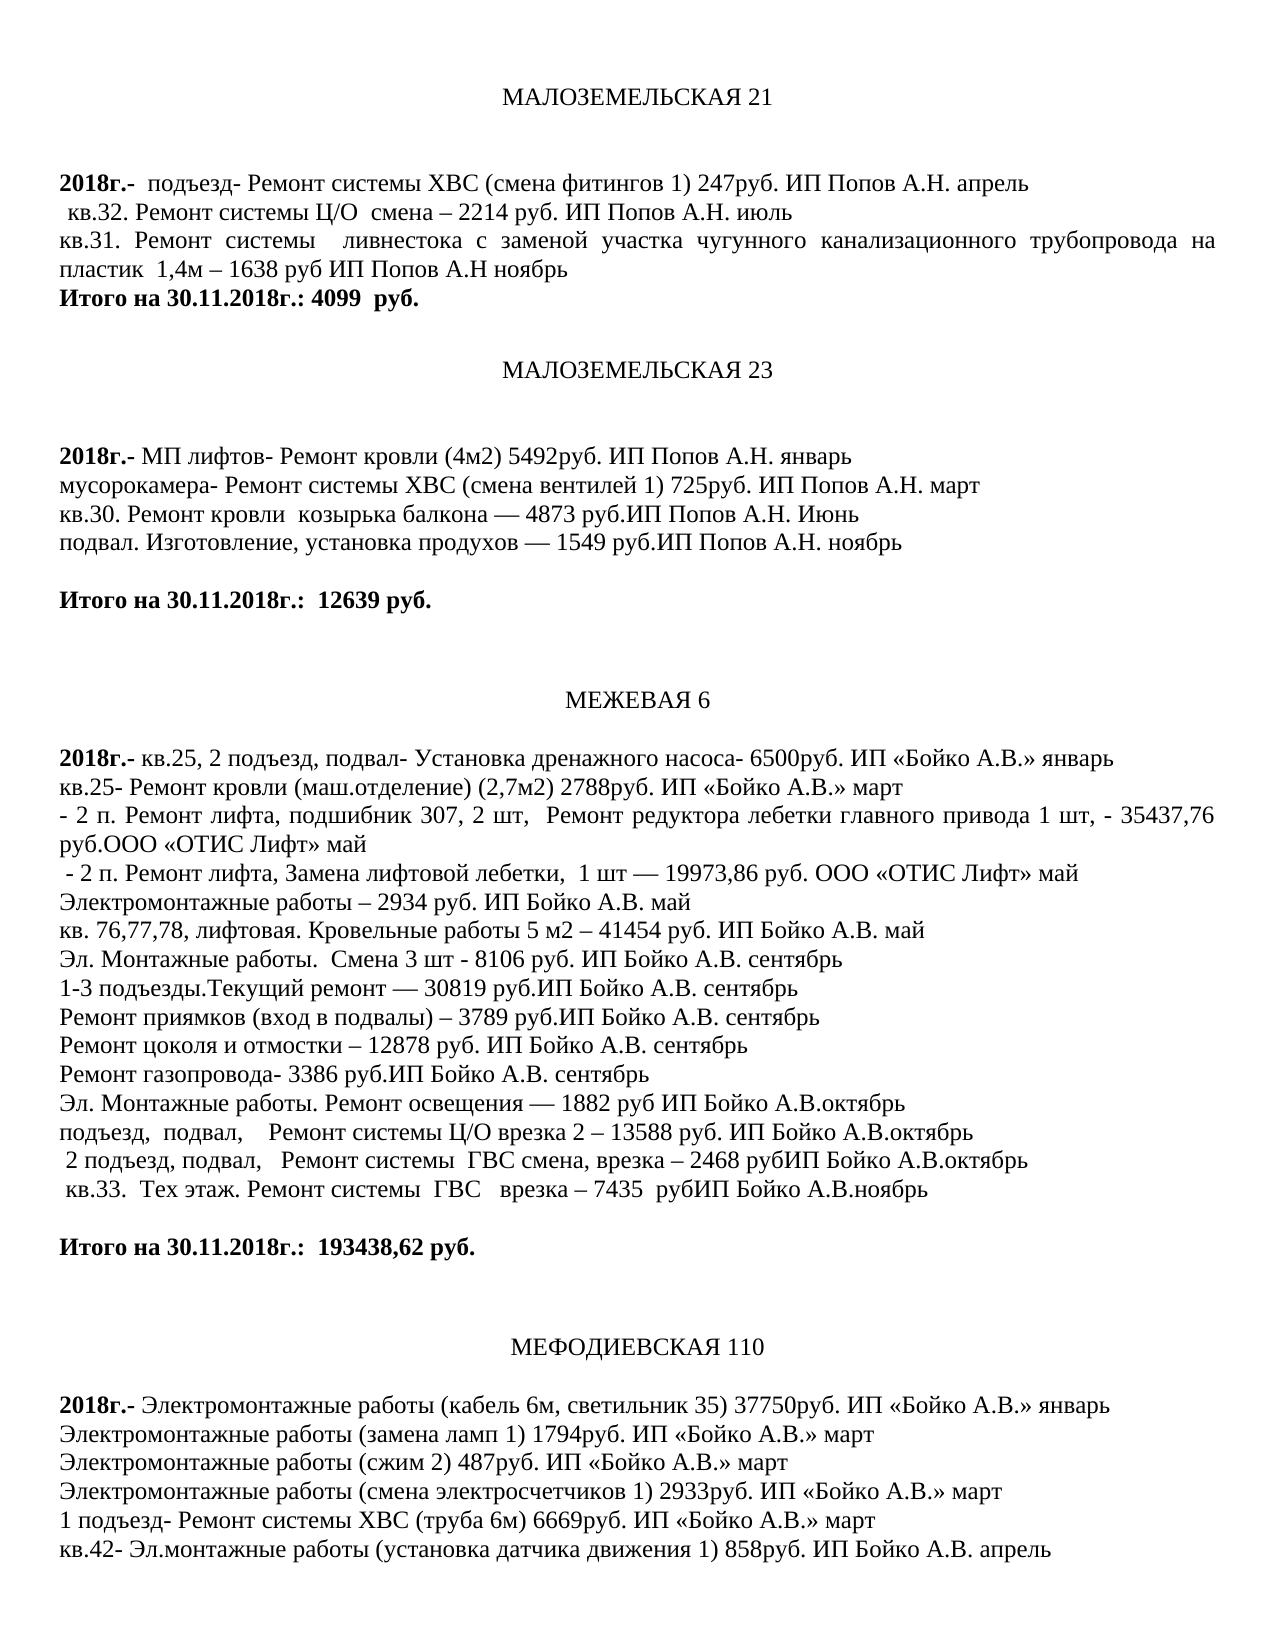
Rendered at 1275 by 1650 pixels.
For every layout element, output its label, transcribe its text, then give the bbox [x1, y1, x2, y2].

text мусорокамера- Ремонт системы ХВС (смена вентилей 1) 725руб. ИП Попов А.Н. март [59, 470, 1216, 499]
text - 2 п. Ремонт лифта, подшибник 307, 2 шт, Ремонт редуктора лебетки главного привода 1 шт, - 35437,76 руб.ООО «ОТИС Лифт» май [59, 801, 1216, 858]
text МЕЖЕВАЯ 6 [59, 686, 1216, 714]
text кв.31. Ремонт системы ливнестока с заменой участка чугунного канализационного трубопровода на пластик 1,4м – 1638 руб ИП Попов А.Н ноябрь [59, 226, 1216, 283]
text кв. 76,77,78, лифтовая. Кровельные работы 5 м2 – 41454 руб. ИП Бойко А.В. май [59, 916, 1216, 944]
text Ремонт газопровода- 3386 руб.ИП Бойко А.В. сентябрь [59, 1059, 1216, 1088]
text Ремонт цоколя и отмостки – 12878 руб. ИП Бойко А.В. сентябрь [59, 1031, 1216, 1059]
text кв.30. Ремонт кровли козырька балкона — 4873 руб.ИП Попов А.Н. Июнь [59, 499, 1216, 527]
text Электромонтажные работы (смена электросчетчиков 1) 2933руб. ИП «Бойко А.В.» март [59, 1476, 1216, 1505]
text кв.42- Эл.монтажные работы (установка датчика движения 1) 858руб. ИП Бойко А.В. апрель [59, 1534, 1216, 1562]
text Ремонт приямков (вход в подвалы) – 3789 руб.ИП Бойко А.В. сентябрь [59, 1002, 1216, 1031]
text 1 подъезд- Ремонт системы ХВС (труба 6м) 6669руб. ИП «Бойко А.В.» март [59, 1505, 1216, 1534]
text 2018г.- Электромонтажные работы (кабель 6м, светильник 35) 37750руб. ИП «Бойко А.В.» январь [59, 1390, 1216, 1419]
text Эл. Монтажные работы. Ремонт освещения — 1882 руб ИП Бойко А.В.октябрь [59, 1088, 1216, 1117]
text кв.32. Ремонт системы Ц/О смена – 2214 руб. ИП Попов А.Н. июль [59, 197, 1216, 226]
text Электромонтажные работы – 2934 руб. ИП Бойко А.В. май [59, 887, 1216, 916]
text Электромонтажные работы (сжим 2) 487руб. ИП «Бойко А.В.» март [59, 1447, 1216, 1476]
text Электромонтажные работы (замена ламп 1) 1794руб. ИП «Бойко А.В.» март [59, 1419, 1216, 1447]
text 2018г.- МП лифтов- Ремонт кровли (4м2) 5492руб. ИП Попов А.Н. январь [59, 441, 1216, 470]
text кв.25- Ремонт кровли (маш.отделение) (2,7м2) 2788руб. ИП «Бойко А.В.» март [59, 772, 1216, 801]
text Итого на 30.11.2018г.: 193438,62 руб. [59, 1232, 1216, 1261]
text 2 подъезд, подвал, Ремонт системы ГВС смена, врезка – 2468 рубИП Бойко А.В.октябрь [59, 1146, 1216, 1174]
text МЕФОДИЕВСКАЯ 110 [59, 1332, 1216, 1361]
text Эл. Монтажные работы. Смена 3 шт - 8106 руб. ИП Бойко А.В. сентябрь [59, 944, 1216, 973]
text - 2 п. Ремонт лифта, Замена лифтовой лебетки, 1 шт — 19973,86 руб. ООО «ОТИС Лифт» май [59, 858, 1216, 887]
text подъезд, подвал, Ремонт системы Ц/О врезка 2 – 13588 руб. ИП Бойко А.В.октябрь [59, 1117, 1216, 1146]
text подвал. Изготовление, установка продухов — 1549 руб.ИП Попов А.Н. ноябрь [59, 527, 1216, 556]
text Итого на 30.11.2018г.: 4099 руб. [59, 283, 1216, 312]
text кв.33. Тех этаж. Ремонт системы ГВС врезка – 7435 рубИП Бойко А.В.ноябрь [59, 1174, 1216, 1203]
text МАЛОЗЕМЕЛЬСКАЯ 21 [59, 82, 1216, 111]
text Итого на 30.11.2018г.: 12639 руб. [59, 585, 1216, 614]
text МАЛОЗЕМЕЛЬСКАЯ 23 [59, 355, 1216, 384]
text 1-3 подъезды.Текущий ремонт — 30819 руб.ИП Бойко А.В. сентябрь [59, 973, 1216, 1002]
text 2018г.- подъезд- Ремонт системы ХВС (смена фитингов 1) 247руб. ИП Попов А.Н. апрель [59, 168, 1216, 197]
text 2018г.- кв.25, 2 подъезд, подвал- Установка дренажного насоса- 6500руб. ИП «Бойко А.В.» январь [59, 743, 1216, 772]
